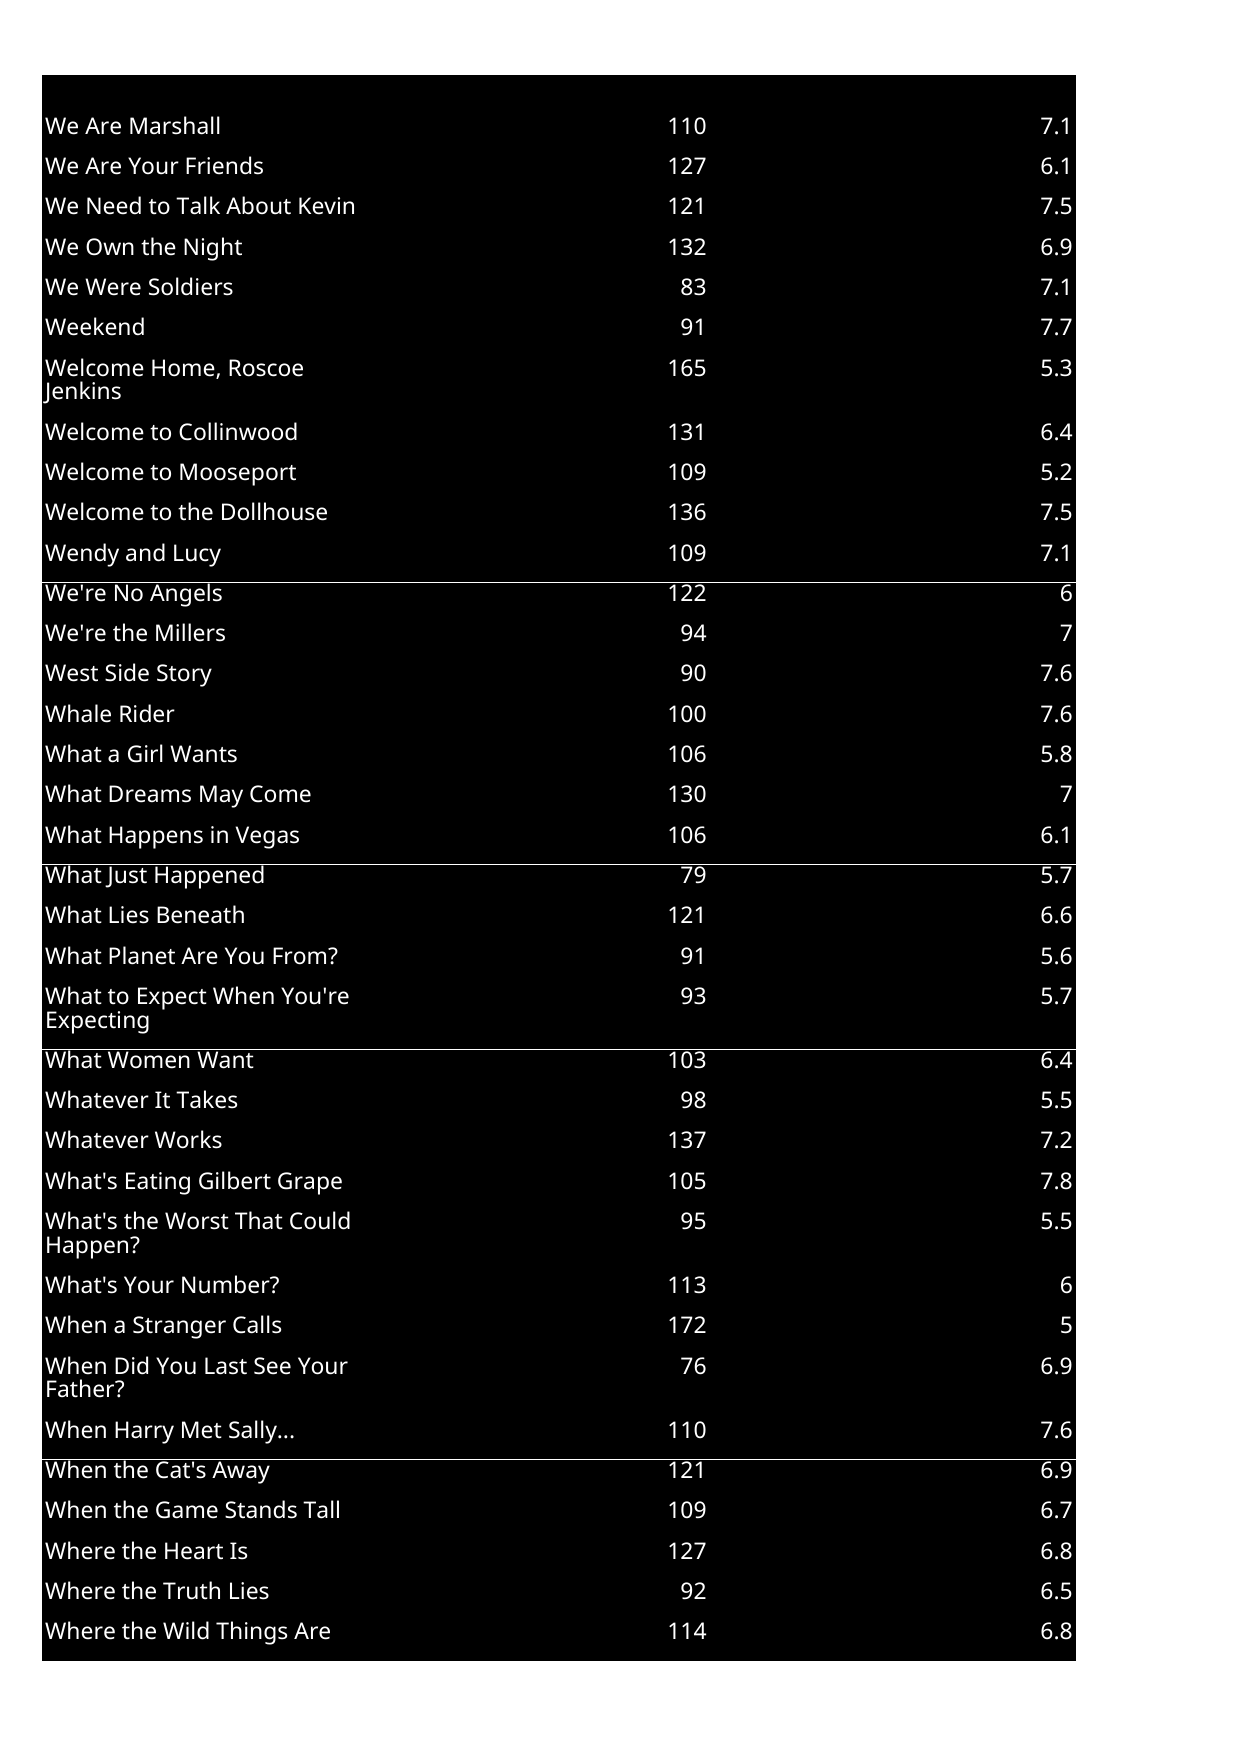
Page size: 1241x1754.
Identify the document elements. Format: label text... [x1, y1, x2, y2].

table_cell 7.1 [709, 115, 1076, 156]
table_cell Where the Heart Is [42, 1540, 391, 1581]
table_cell Whatever Works [42, 1130, 391, 1170]
table_cell 91 [391, 317, 709, 357]
table_cell 7.8 [709, 1170, 1076, 1211]
table_cell 5 [709, 1315, 1076, 1355]
table_cell 5.2 [709, 461, 1076, 502]
table_cell 5.5 [709, 1211, 1076, 1275]
table_cell 6.6 [709, 905, 1076, 945]
table_cell [709, 75, 1076, 115]
table_cell What Dreams May Come [42, 784, 391, 824]
table_cell 92 [391, 1581, 709, 1621]
table_cell We're No Angels [42, 583, 391, 623]
table_cell Welcome Home, Roscoe Jenkins [42, 357, 391, 421]
table_cell We're the Millers [42, 623, 391, 663]
table_cell 6.5 [709, 1581, 1076, 1621]
table_cell 6.8 [709, 1621, 1076, 1661]
table_cell 132 [391, 236, 709, 277]
table_cell 7 [709, 784, 1076, 824]
table_cell We Are Marshall [42, 115, 391, 156]
table_cell When the Game Stands Tall [42, 1500, 391, 1540]
table_cell What's Your Number? [42, 1275, 391, 1315]
table_cell 7 [709, 623, 1076, 663]
table_cell 6 [709, 1275, 1076, 1315]
table_cell Weekend [42, 317, 391, 357]
table_cell 5.5 [709, 1090, 1076, 1130]
table_cell 5.7 [709, 865, 1076, 905]
table_cell 109 [391, 461, 709, 502]
table_cell 6.7 [709, 1500, 1076, 1540]
table_cell 5.8 [709, 744, 1076, 784]
table_cell 127 [391, 1540, 709, 1581]
table_cell 5.3 [709, 357, 1076, 421]
table_cell Where the Wild Things Are [42, 1621, 391, 1661]
table_cell 7.1 [709, 277, 1076, 317]
table_cell What to Expect When You're Expecting [42, 986, 391, 1049]
table_cell 105 [391, 1170, 709, 1211]
table_cell 6 [709, 583, 1076, 623]
table_cell We Are Your Friends [42, 156, 391, 196]
table_cell Where the Truth Lies [42, 1581, 391, 1621]
table_cell 6.1 [709, 156, 1076, 196]
table_cell 137 [391, 1130, 709, 1170]
table_cell 5.7 [709, 986, 1076, 1049]
table_cell 6.4 [709, 1050, 1076, 1090]
table_cell 7.2 [709, 1130, 1076, 1170]
table_cell 103 [391, 1050, 709, 1090]
table_cell 83 [391, 277, 709, 317]
table_cell 6.8 [709, 1540, 1076, 1581]
table_cell 7.1 [709, 542, 1076, 582]
table_cell 7.6 [709, 703, 1076, 744]
table_cell 6.9 [709, 236, 1076, 277]
table_cell 7.5 [709, 502, 1076, 542]
table_cell When a Stranger Calls [42, 1315, 391, 1355]
table_cell 7.6 [709, 663, 1076, 703]
table_cell 98 [391, 1090, 709, 1130]
table_cell 136 [391, 502, 709, 542]
table_cell 114 [391, 1621, 709, 1661]
table_cell [42, 75, 391, 115]
table_cell 121 [391, 905, 709, 945]
table_cell Whatever It Takes [42, 1090, 391, 1130]
table_cell Wendy and Lucy [42, 542, 391, 582]
table_cell What a Girl Wants [42, 744, 391, 784]
table_cell 6.9 [709, 1460, 1076, 1500]
table_cell 95 [391, 1211, 709, 1275]
table_cell Welcome to the Dollhouse [42, 502, 391, 542]
table_cell Whale Rider [42, 703, 391, 744]
table_cell We Own the Night [42, 236, 391, 277]
table_cell 106 [391, 744, 709, 784]
table_cell What's Eating Gilbert Grape [42, 1170, 391, 1211]
table_cell 130 [391, 784, 709, 824]
table_cell West Side Story [42, 663, 391, 703]
table_cell 94 [391, 623, 709, 663]
table_cell 121 [391, 1460, 709, 1500]
table_cell 7.6 [709, 1419, 1076, 1459]
table_cell 7.5 [709, 196, 1076, 236]
table_cell We Were Soldiers [42, 277, 391, 317]
table_cell 122 [391, 583, 709, 623]
table_cell 79 [391, 865, 709, 905]
table_cell 131 [391, 421, 709, 461]
table_cell What Lies Beneath [42, 905, 391, 945]
table_cell 93 [391, 986, 709, 1049]
table_cell 109 [391, 542, 709, 582]
table_cell 110 [391, 1419, 709, 1459]
table_cell What Planet Are You From? [42, 945, 391, 986]
table_cell 5.6 [709, 945, 1076, 986]
table_cell 121 [391, 196, 709, 236]
table_cell What Women Want [42, 1050, 391, 1090]
table_cell When the Cat's Away [42, 1460, 391, 1500]
table_cell 100 [391, 703, 709, 744]
table_cell 7.7 [709, 317, 1076, 357]
table_cell When Harry Met Sally... [42, 1419, 391, 1459]
table_cell What Happens in Vegas [42, 824, 391, 864]
table_cell 90 [391, 663, 709, 703]
table_cell 76 [391, 1355, 709, 1419]
table_cell 91 [391, 945, 709, 986]
table_cell 109 [391, 1500, 709, 1540]
table_cell 6.4 [709, 421, 1076, 461]
table_cell What's the Worst That Could Happen? [42, 1211, 391, 1275]
table_cell 127 [391, 156, 709, 196]
table_cell 6.1 [709, 824, 1076, 864]
table_cell 172 [391, 1315, 709, 1355]
table_cell Welcome to Collinwood [42, 421, 391, 461]
table_cell 113 [391, 1275, 709, 1315]
table_cell [391, 75, 709, 115]
table_cell Welcome to Mooseport [42, 461, 391, 502]
table_cell 6.9 [709, 1355, 1076, 1419]
table_cell What Just Happened [42, 865, 391, 905]
table_cell 165 [391, 357, 709, 421]
table_cell When Did You Last See Your Father? [42, 1355, 391, 1419]
table_cell 106 [391, 824, 709, 864]
table_cell 110 [391, 115, 709, 156]
table_cell We Need to Talk About Kevin [42, 196, 391, 236]
